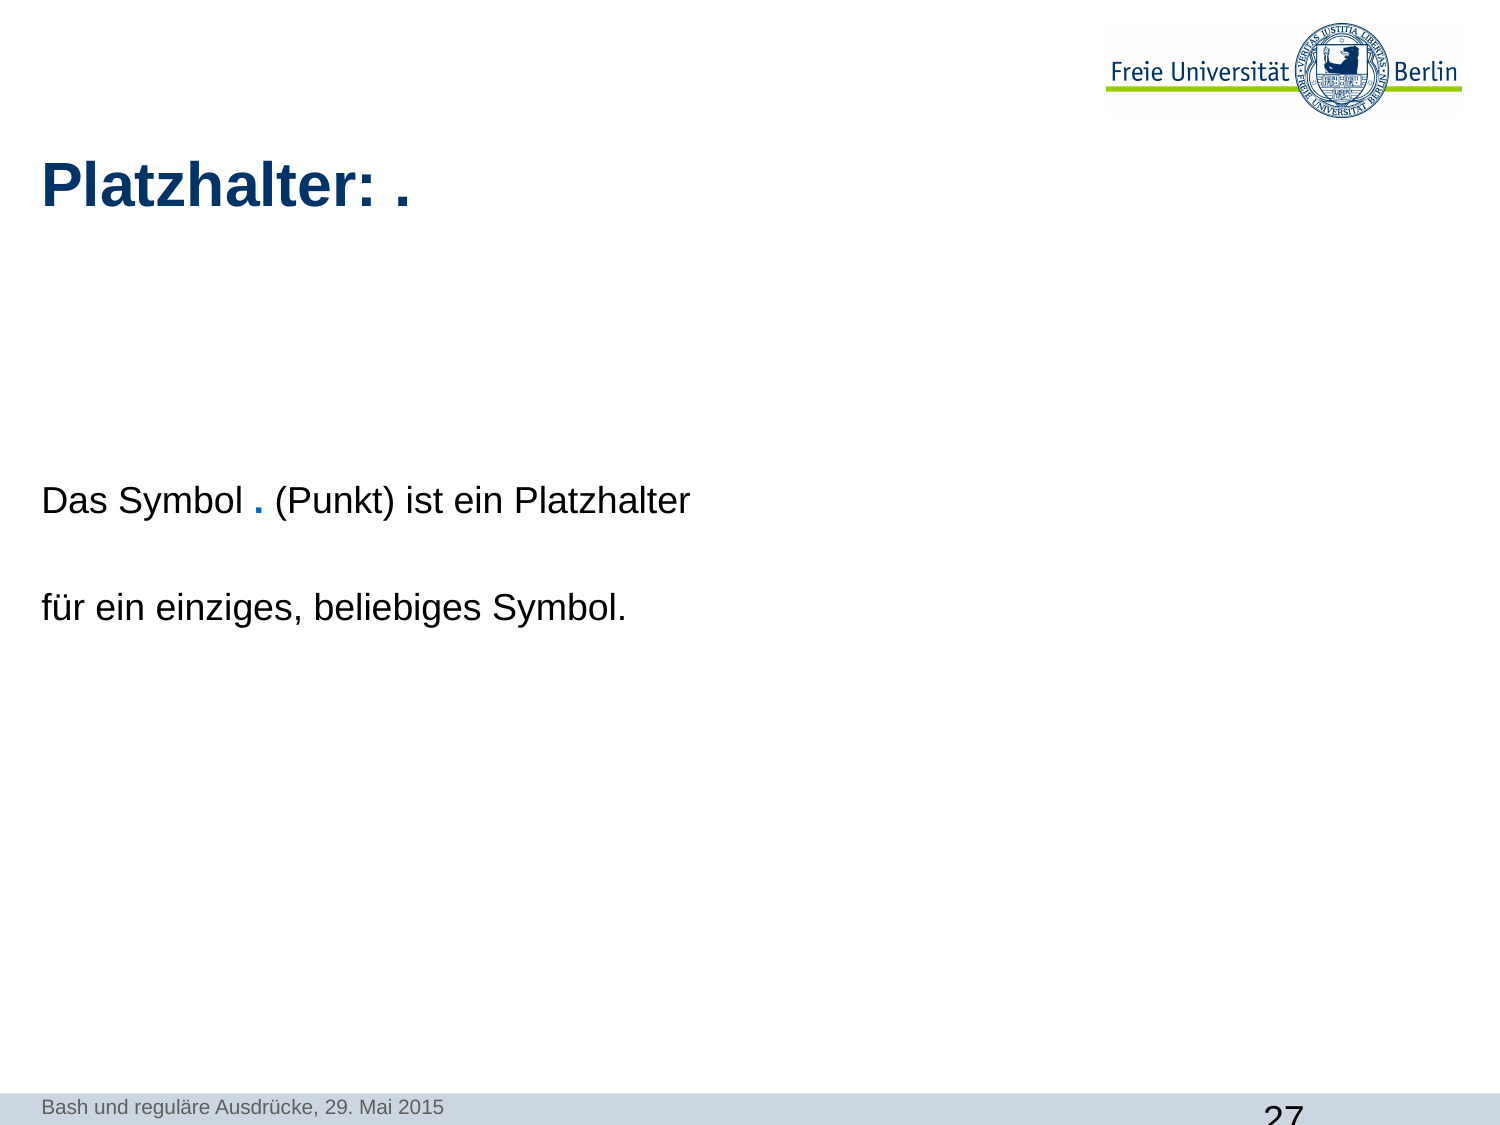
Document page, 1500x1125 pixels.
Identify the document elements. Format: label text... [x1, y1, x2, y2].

title Platzhalter: . [41, 149, 1460, 221]
picture [1106, 23, 1462, 118]
list Das Symbol . (Punkt) ist ein Platzhalter für ein einziges, beliebiges Symbol. [41, 265, 1460, 919]
